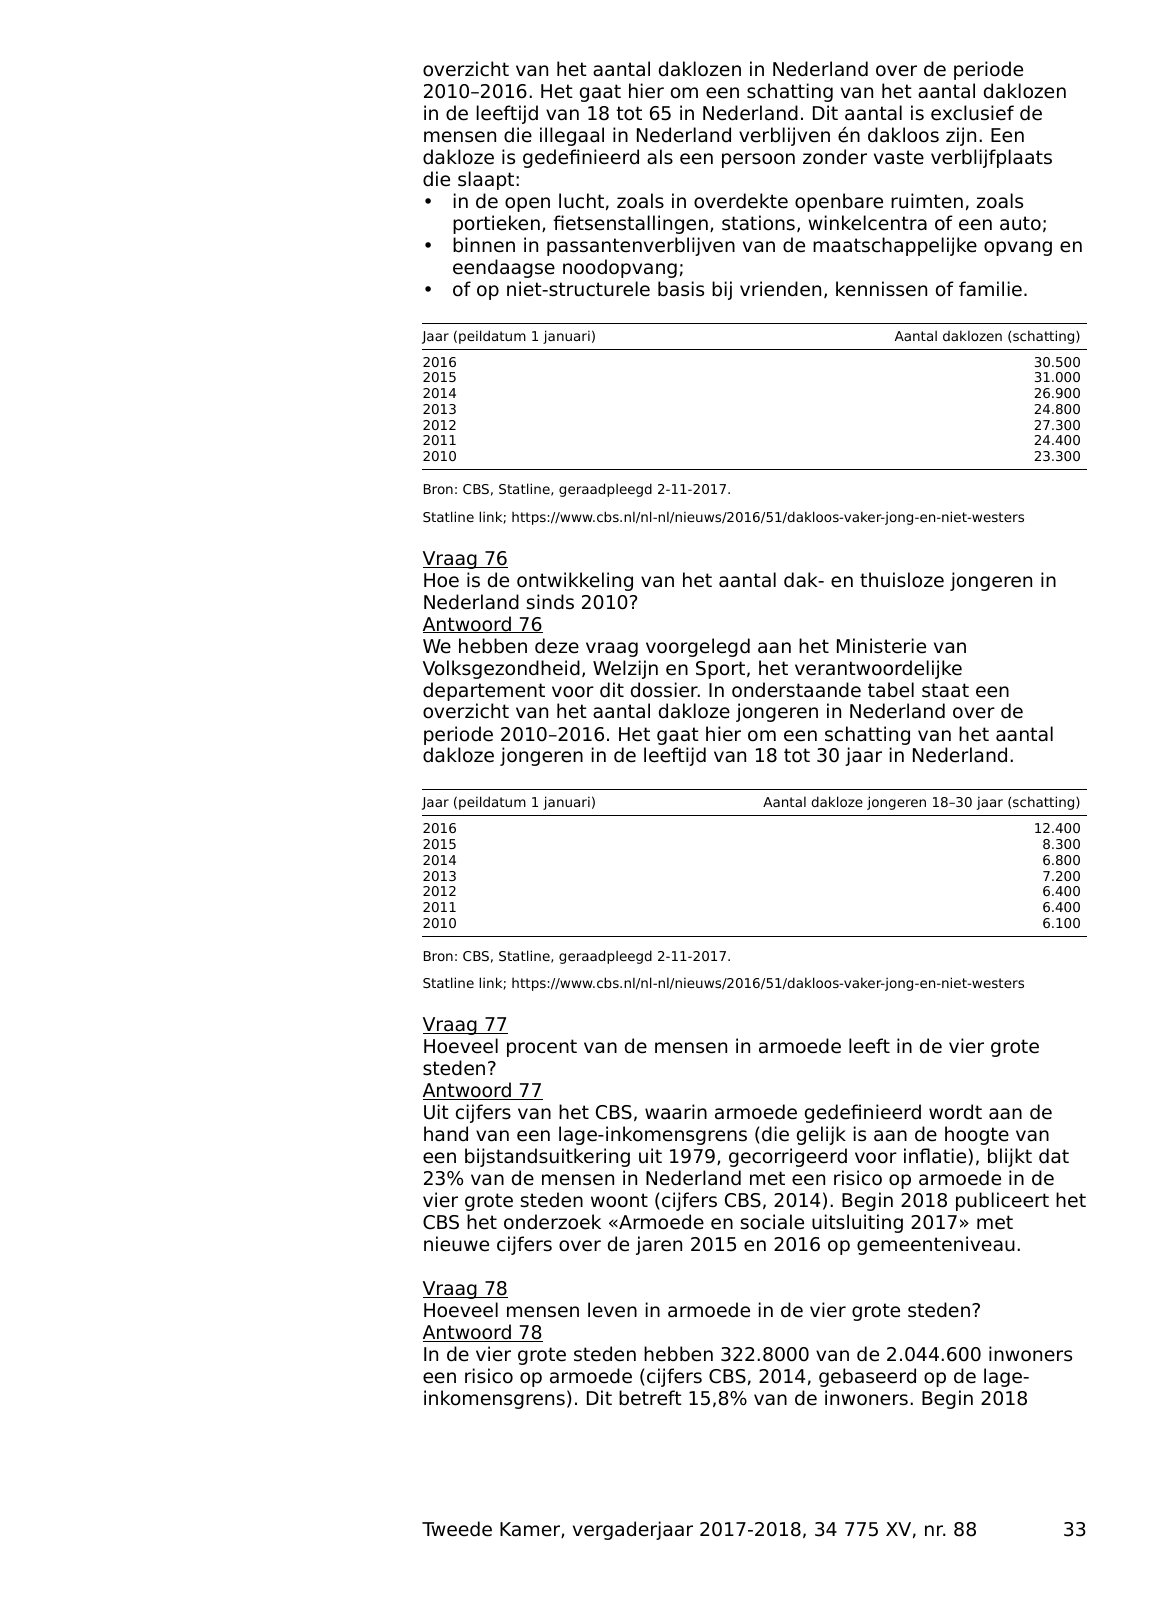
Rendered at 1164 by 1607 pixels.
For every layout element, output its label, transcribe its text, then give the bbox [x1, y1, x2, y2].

table_cell 2013 [422, 402, 746, 417]
table_cell 6.800 [746, 853, 1087, 868]
table_cell 2011 [422, 433, 746, 449]
text Vraag 78 [422, 1278, 1087, 1300]
table_cell 31.000 [746, 370, 1087, 386]
text Vraag 77 [422, 1014, 1087, 1036]
table_cell 27.300 [746, 418, 1087, 433]
table_header Jaar (peildatum 1 januari) [422, 790, 746, 815]
text • of op niet-structurele basis bij vrienden, kennissen of familie. [422, 279, 1087, 301]
table_cell 2015 [422, 837, 746, 853]
table_cell 26.900 [746, 386, 1087, 402]
text Antwoord 77 [422, 1080, 1087, 1102]
text Hoe is de ontwikkeling van het aantal dak- en thuisloze jongeren in Nederland sinds 2010? [422, 569, 1087, 613]
table_cell 2016 [422, 350, 746, 370]
text Uit cijfers van het CBS, waarin armoede gedefinieerd wordt aan de hand van een lage-inkomensgrens (die gelijk is aan de hoogte van een bijstandsuitkering uit 1979, gecorrigeerd voor inflatie), blijkt dat 23% van de mensen in Nederland met een risico op armoede in de vier grote steden woont (cijfers CBS, 2014). Begin 2018 publiceert het CBS het onderzoek «Armoede en sociale uitsluiting 2017» met nieuwe cijfers over de jaren 2015 en 2016 op gemeenteniveau. [422, 1102, 1087, 1256]
table_cell Bron: CBS, Statline, geraadpleegd 2-11-2017. Statline link; https://www.cbs.nl/nl-nl/nieuws/2016/51/dakloos-vaker-jong-en-niet-westers [422, 470, 1087, 525]
table_cell 6.100 [746, 916, 1087, 936]
table_cell 30.500 [746, 350, 1087, 370]
text • binnen in passantenverblijven van de maatschappelijke opvang en eendaagse noodopvang; [422, 235, 1087, 279]
text Antwoord 78 [422, 1322, 1087, 1344]
table_cell Bron: CBS, Statline, geraadpleegd 2-11-2017. Statline link; https://www.cbs.nl/nl-nl/nieuws/2016/51/dakloos-vaker-jong-en-niet-westers [422, 937, 1087, 992]
table_cell 2011 [422, 900, 746, 916]
table_header Aantal daklozen (schatting) [746, 324, 1087, 349]
text We hebben deze vraag voorgelegd aan het Ministerie van Volksgezondheid, Welzijn en Sport, het verantwoordelijke departement voor dit dossier. In onderstaande tabel staat een overzicht van het aantal dakloze jongeren in Nederland over de periode 2010–2016. Het gaat hier om een schatting van het aantal dakloze jongeren in de leeftijd van 18 tot 30 jaar in Nederland. [422, 636, 1087, 767]
table_cell 12.400 [746, 816, 1087, 837]
text Vraag 76 [422, 548, 1087, 569]
text Hoeveel procent van de mensen in armoede leeft in de vier grote steden? [422, 1036, 1087, 1080]
table_cell 2014 [422, 853, 746, 868]
table_cell 2010 [422, 449, 746, 469]
table_cell 2012 [422, 418, 746, 433]
table_header Jaar (peildatum 1 januari) [422, 324, 746, 349]
table_cell 2014 [422, 386, 746, 402]
table_cell 2012 [422, 884, 746, 900]
table_cell 23.300 [746, 449, 1087, 469]
table_cell 2015 [422, 370, 746, 386]
text • in de open lucht, zoals in overdekte openbare ruimten, zoals portieken, fietsenstallingen, stations, winkelcentra of een auto; [422, 191, 1087, 235]
table_cell 6.400 [746, 884, 1087, 900]
table_cell 7.200 [746, 868, 1087, 884]
text Hoeveel mensen leven in armoede in de vier grote steden? [422, 1300, 1087, 1322]
table_cell 24.800 [746, 402, 1087, 417]
table_cell 2016 [422, 816, 746, 837]
text Antwoord 76 [422, 613, 1087, 636]
table_cell 2010 [422, 916, 746, 936]
table_cell 2013 [422, 868, 746, 884]
table_header Aantal dakloze jongeren 18–30 jaar (schatting) [746, 790, 1087, 815]
table_cell 8.300 [746, 837, 1087, 853]
text overzicht van het aantal daklozen in Nederland over de periode 2010–2016. Het gaat hier om een schatting van het aantal daklozen in de leeftijd van 18 tot 65 in Nederland. Dit aantal is exclusief de mensen die illegaal in Nederland verblijven én dakloos zijn. Een dakloze is gedefinieerd als een persoon zonder vaste verblijfplaats die slaapt: [422, 59, 1087, 191]
table_cell 6.400 [746, 900, 1087, 916]
text In de vier grote steden hebben 322.8000 van de 2.044.600 inwoners een risico op armoede (cijfers CBS, 2014, gebaseerd op de lage-inkomensgrens). Dit betreft 15,8% van de inwoners. Begin 2018 [422, 1344, 1087, 1410]
table_cell 24.400 [746, 433, 1087, 449]
